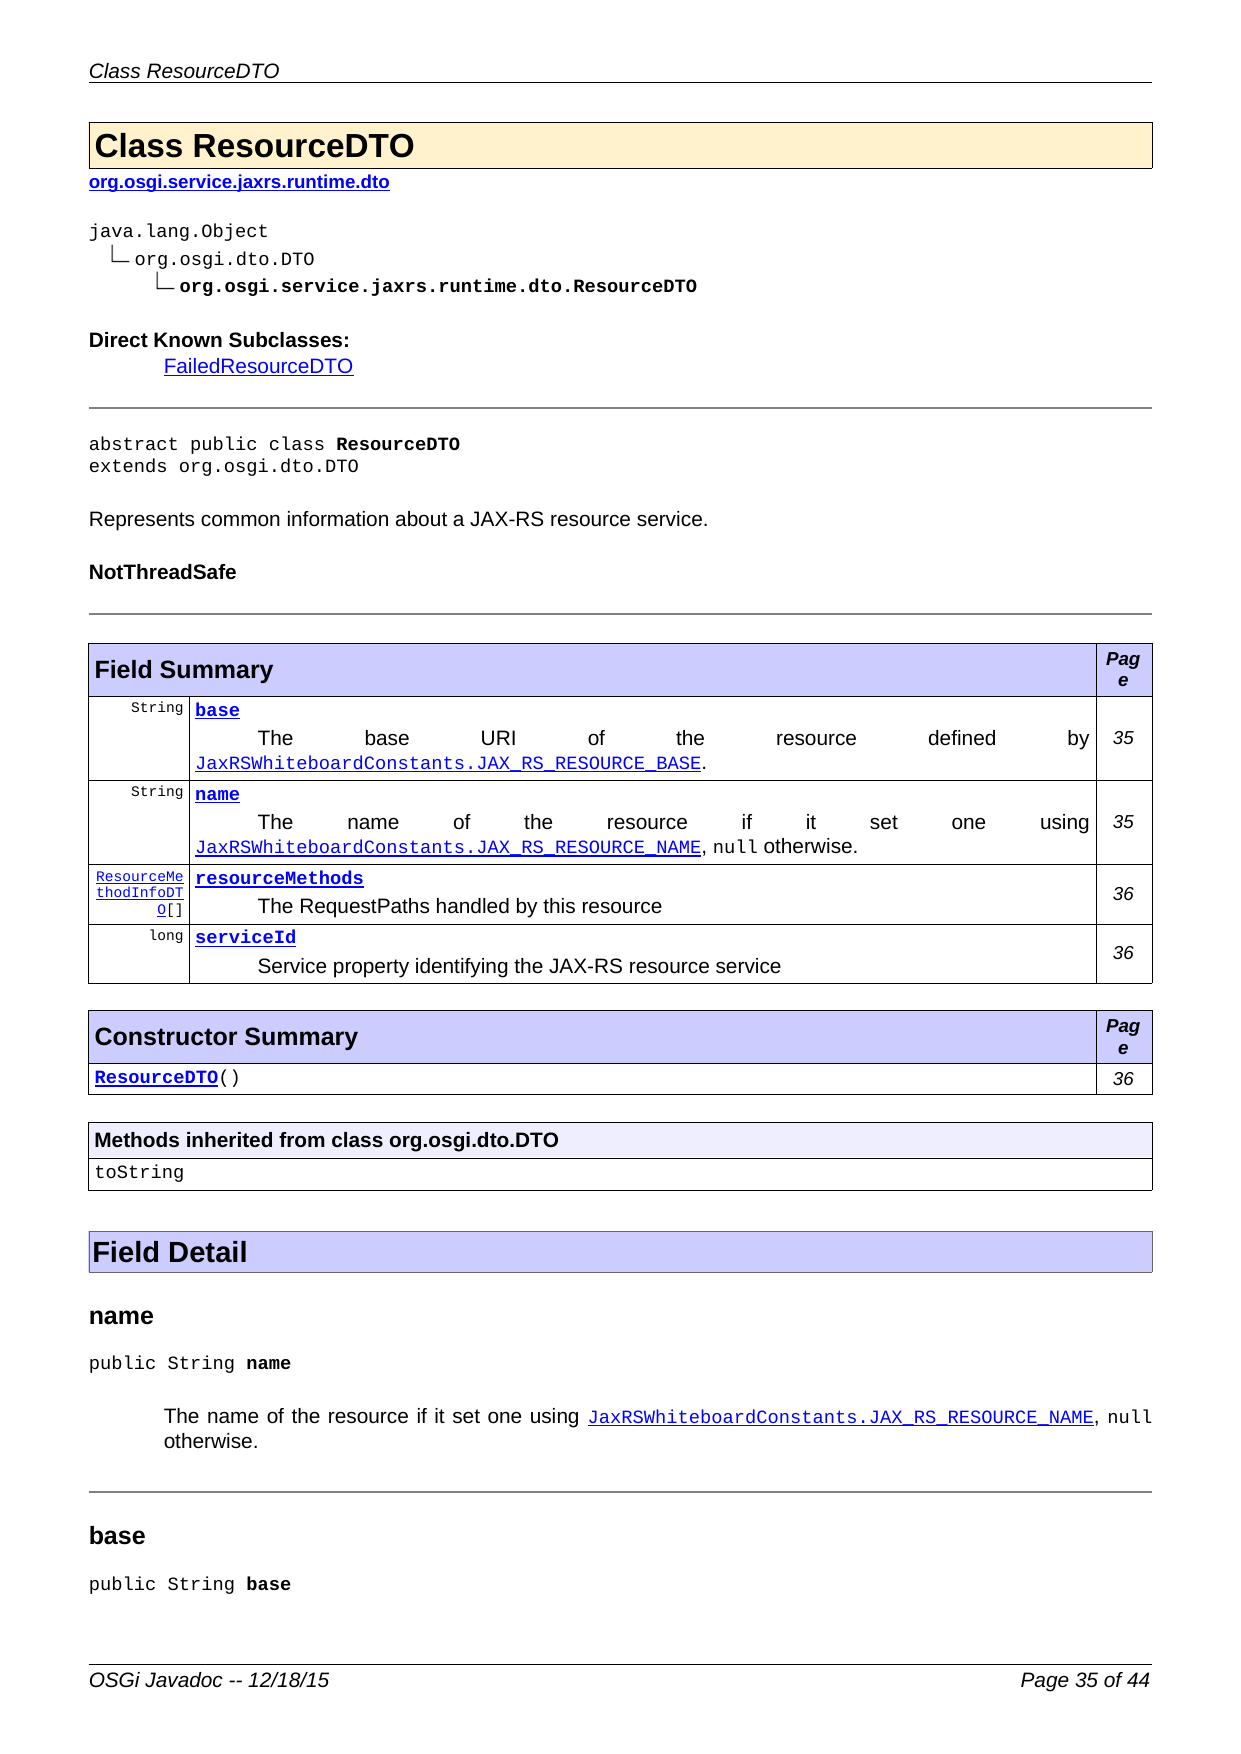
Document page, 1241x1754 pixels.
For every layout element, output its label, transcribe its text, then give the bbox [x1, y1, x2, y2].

text Represents common information about a JAX-RS resource service. [88, 507, 1152, 531]
text public String name [88, 1353, 1152, 1375]
table_cell base The base URI of the resource defined by JaxRSWhiteboardConstants.JAX_RS_RESOURCE_BASE. [190, 697, 1096, 780]
text FailedResourceDTO [163, 354, 1152, 378]
table_header Page [1097, 1011, 1152, 1063]
table_cell long [89, 925, 189, 982]
table_cell String [89, 781, 189, 864]
table_cell name The name of the resource if it set one using JaxRSWhiteboardConstants.JAX_RS_RESOURCE_NAME, null otherwise. [190, 781, 1096, 864]
table_cell ResourceMethodInfoDTO[] [89, 865, 189, 923]
table_cell resourceMethods The RequestPaths handled by this resource [190, 865, 1096, 923]
text NotThreadSafe [88, 560, 1152, 584]
text org.osgi.service.jaxrs.runtime.dto.ResourceDTO [88, 271, 1152, 298]
subtitle Field Detail [90, 1232, 1152, 1272]
picture [156, 270, 180, 293]
table_header Methods inherited from class org.osgi.dto.DTO [89, 1123, 1152, 1157]
text org.osgi.dto.DTO [88, 243, 1152, 271]
text java.lang.Object [88, 222, 1152, 243]
table_cell toString [89, 1159, 1152, 1190]
subtitle Class ResourceDTO [90, 123, 1152, 168]
table_header Constructor Summary [89, 1011, 1096, 1063]
text public String base [88, 1574, 1152, 1596]
table_cell String [89, 697, 189, 780]
text abstract public class ResourceDTO [88, 435, 1152, 456]
table_cell [1097, 865, 1152, 923]
table_header Page [1097, 644, 1152, 696]
table_cell [1097, 925, 1152, 982]
table_cell [1097, 781, 1152, 864]
table_cell ResourceDTO() [89, 1064, 1096, 1094]
table_cell [1097, 1064, 1152, 1094]
text extends org.osgi.dto.DTO [88, 456, 1152, 478]
subtitle Direct Known Subclasses: [88, 327, 1152, 351]
subtitle name [88, 1301, 1152, 1329]
table_cell serviceId Service property identifying the JAX-RS resource service [190, 925, 1096, 982]
table_header Field Summary [89, 644, 1096, 696]
text The name of the resource if it set one using JaxRSWhiteboardConstants.JAX_RS_RESOURCE_NAME, null otherwise. [163, 1404, 1152, 1453]
text org.osgi.service.jaxrs.runtime.dto [88, 171, 1152, 193]
picture [111, 243, 135, 266]
subtitle base [88, 1521, 1152, 1550]
table_cell [1097, 697, 1152, 780]
